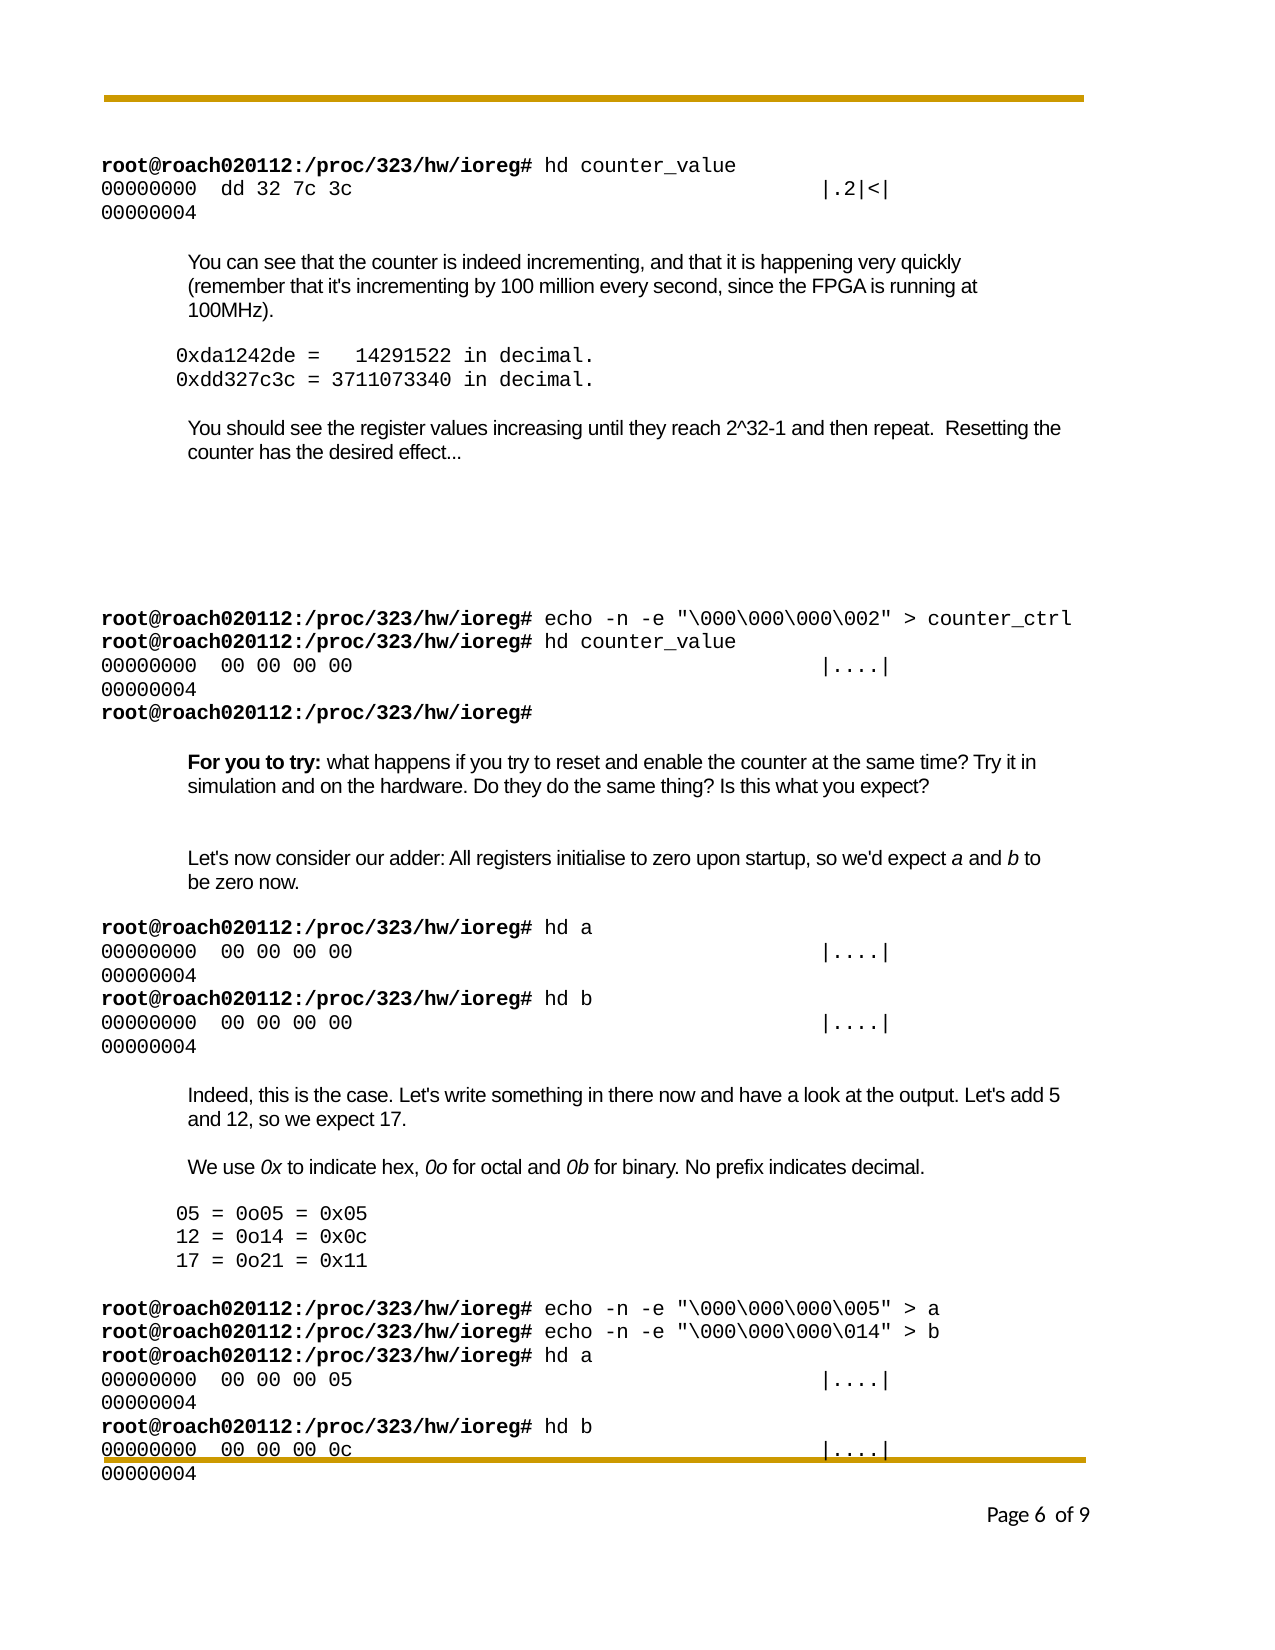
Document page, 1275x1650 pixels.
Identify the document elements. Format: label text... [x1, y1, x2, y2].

text You should see the register values increasing until they reach 2^32-1 and then repeat. Resetting the counter has the desired effect... [187, 416, 1062, 464]
text 05 = 0o05 = 0x05 [176, 1203, 1149, 1226]
text 00000000 00 00 00 00 |....| [101, 655, 1149, 679]
text 00000004 [101, 1392, 1149, 1416]
text 00000004 [101, 679, 1149, 702]
text 00000004 [101, 1463, 1149, 1487]
text 0xda1242de = 14291522 in decimal. [176, 345, 1149, 369]
text root@roach020112:/proc/323/hw/ioreg# echo -n -e "\000\000\000\005" > a [101, 1298, 1149, 1321]
text Let's now consider our adder: All registers initialise to zero upon startup, so we'd expect a and b to be zero now. [187, 846, 1062, 894]
text 17 = 0o21 = 0x11 [176, 1250, 1149, 1274]
text root@roach020112:/proc/323/hw/ioreg# hd a [101, 917, 1149, 941]
text Indeed, this is the case. Let's write something in there now and have a look at the output. Let's add 5 and 12, so we expect 17. [187, 1083, 1062, 1131]
text We use 0x to indicate hex, 0o for octal and 0b for binary. No prefix indicates decimal. [187, 1155, 1062, 1179]
text 00000000 00 00 00 0c |....| [101, 1439, 1149, 1463]
text root@roach020112:/proc/323/hw/ioreg# hd b [101, 988, 1149, 1012]
text root@roach020112:/proc/323/hw/ioreg# hd a [101, 1345, 1149, 1368]
text For you to try: what happens if you try to reset and enable the counter at the same time? Try it in simulation and on the hardware. Do they do the same thing? Is this what you expect? [187, 750, 1062, 798]
text root@roach020112:/proc/323/hw/ioreg# [101, 702, 1149, 726]
text 00000000 00 00 00 00 |....| [101, 1012, 1149, 1036]
text 00000004 [101, 1036, 1149, 1059]
text root@roach020112:/proc/323/hw/ioreg# hd b [101, 1416, 1149, 1439]
text You can see that the counter is indeed incrementing, and that it is happening very quickly (remember that it's incrementing by 100 million every second, since the FPGA is running at 100MHz). [187, 250, 1062, 322]
text 00000000 00 00 00 05 |....| [101, 1368, 1149, 1392]
text root@roach020112:/proc/323/hw/ioreg# echo -n -e "\000\000\000\014" > b [101, 1321, 1149, 1345]
text root@roach020112:/proc/323/hw/ioreg# echo -n -e "\000\000\000\002" > counter_ctrl [101, 608, 1149, 631]
text 00000000 00 00 00 00 |....| [101, 941, 1149, 965]
text 12 = 0o14 = 0x0c [176, 1226, 1149, 1250]
text root@roach020112:/proc/323/hw/ioreg# hd counter_value [101, 155, 1149, 178]
text 00000004 [101, 965, 1149, 988]
text 0xdd327c3c = 3711073340 in decimal. [176, 369, 1149, 392]
text 00000000 dd 32 7c 3c |.2|<| [101, 178, 1149, 202]
text 00000004 [101, 202, 1149, 226]
text root@roach020112:/proc/323/hw/ioreg# hd counter_value [101, 631, 1149, 655]
